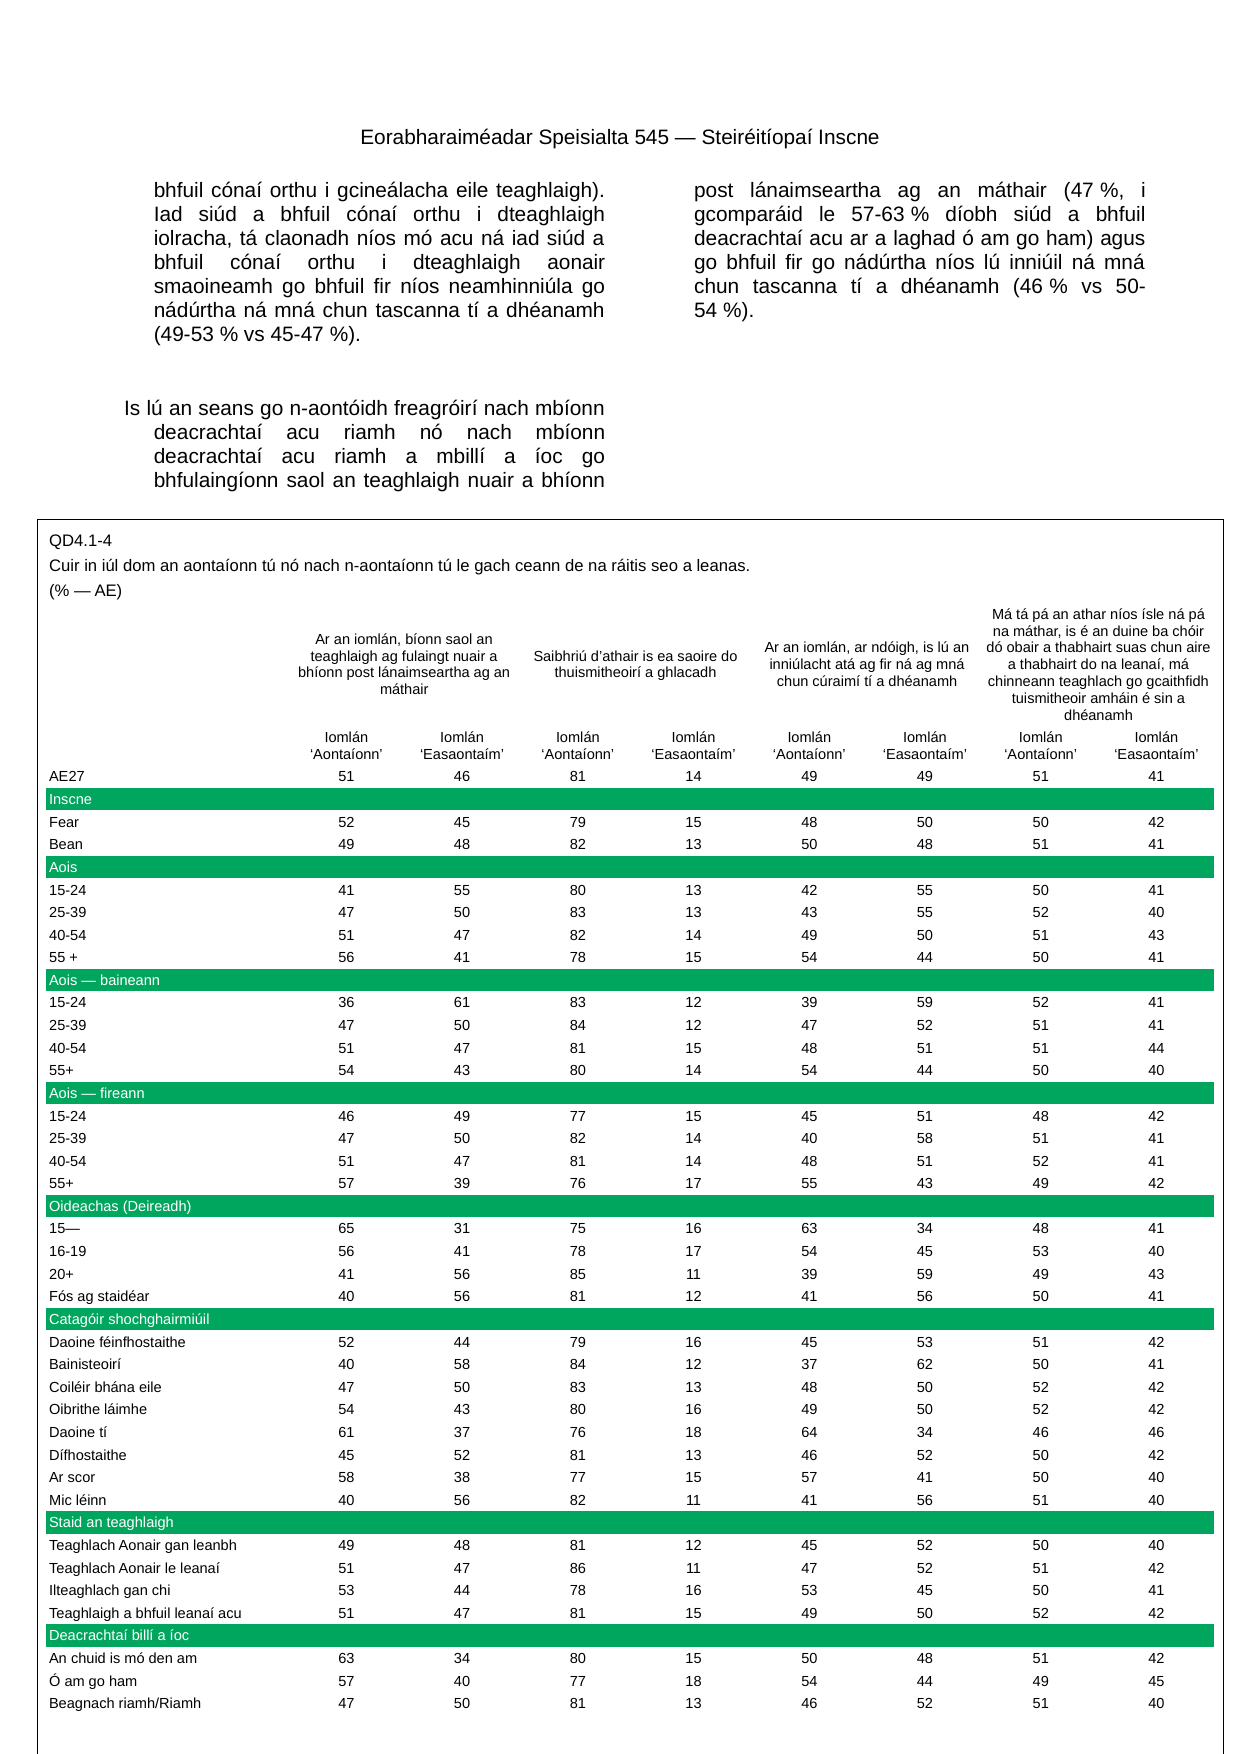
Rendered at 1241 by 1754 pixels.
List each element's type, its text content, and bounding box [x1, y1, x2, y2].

table_cell 59 [867, 1263, 983, 1285]
table_cell 50 [983, 1579, 1098, 1602]
table_cell 14 [635, 1127, 751, 1149]
table_cell 41 [1098, 946, 1214, 969]
table_cell Ar scor [46, 1466, 288, 1488]
table_cell 50 [983, 946, 1098, 969]
table_cell Má tá pá an athar níos ísle ná pá na máthar, is é an duine ba chóir dó obair a thabhairt suas chun aire a thabhairt do na leanaí, má chinneann teaghlach go gcaithfidh tuismitheoir amháin é sin a dhéanamh [983, 603, 1214, 726]
table_cell 51 [983, 1692, 1098, 1714]
table_cell 41 [1098, 1579, 1214, 1602]
table_cell 15 [635, 946, 751, 969]
table_cell 41 [1098, 833, 1214, 856]
table_cell [46, 603, 288, 726]
table_cell 13 [635, 1443, 751, 1466]
table_cell 50 [404, 1692, 520, 1714]
table_cell 77 [520, 1466, 635, 1488]
table_cell 78 [520, 946, 635, 969]
table_cell 49 [404, 1104, 520, 1127]
table_cell Teaghlach Aonair le leanaí [46, 1556, 288, 1579]
table_cell 80 [520, 1398, 635, 1421]
table_cell An chuid is mó den am [46, 1647, 288, 1669]
table_cell 49 [751, 924, 867, 946]
table_cell 51 [288, 1556, 404, 1579]
table_cell 15 [635, 810, 751, 833]
table_cell 46 [751, 1692, 867, 1714]
table_cell 51 [983, 1556, 1098, 1579]
table_cell 55 + [46, 946, 288, 969]
table_cell 17 [635, 1240, 751, 1262]
table_cell 81 [520, 1036, 635, 1059]
table_cell AE27 [46, 765, 288, 788]
table_cell 52 [404, 1443, 520, 1466]
table_cell 41 [1098, 1353, 1214, 1376]
table_cell 36 [288, 991, 404, 1014]
table_cell 64 [751, 1421, 867, 1443]
table_cell 41 [1098, 1014, 1214, 1036]
table_cell 40 [288, 1285, 404, 1308]
table_cell Iomlán ‘Easaontaím’ [1098, 726, 1214, 765]
table_cell 40 [1098, 1466, 1214, 1488]
table_cell 16 [635, 1398, 751, 1421]
table_cell 43 [404, 1398, 520, 1421]
table_cell [635, 578, 751, 603]
table_cell 58 [867, 1127, 983, 1149]
table_cell 41 [288, 1263, 404, 1285]
table_cell 25-39 [46, 1014, 288, 1036]
table_cell 25-39 [46, 1127, 288, 1149]
table_cell 45 [867, 1579, 983, 1602]
table_cell 49 [983, 1172, 1098, 1195]
table_cell 50 [404, 1376, 520, 1398]
table_cell 48 [404, 833, 520, 856]
table_cell 80 [520, 1059, 635, 1082]
table_cell 51 [867, 1104, 983, 1127]
table_cell 51 [983, 1014, 1098, 1036]
table_cell 12 [635, 1014, 751, 1036]
table_cell 47 [404, 1602, 520, 1624]
table_cell 15 [635, 1036, 751, 1059]
table_cell 50 [751, 1647, 867, 1669]
table_cell 48 [751, 1150, 867, 1172]
table_cell 51 [288, 1602, 404, 1624]
table_cell 55+ [46, 1172, 288, 1195]
table_cell 41 [751, 1285, 867, 1308]
table_cell 51 [983, 765, 1098, 788]
table_cell Iomlán ‘Easaontaím’ [635, 726, 751, 765]
table_cell 44 [867, 1669, 983, 1692]
table_cell 81 [520, 1692, 635, 1714]
table_cell 48 [983, 1104, 1098, 1127]
table_cell 41 [1098, 878, 1214, 901]
table_cell 55 [867, 878, 983, 901]
table_cell 40 [751, 1127, 867, 1149]
table_cell 50 [867, 1602, 983, 1624]
table_cell 15 [635, 1466, 751, 1488]
table_cell 82 [520, 833, 635, 856]
table_cell [867, 578, 983, 603]
table_cell 49 [751, 765, 867, 788]
table_cell 76 [520, 1172, 635, 1195]
table_cell 42 [751, 878, 867, 901]
table_cell 15 [635, 1104, 751, 1127]
table_cell 51 [288, 1036, 404, 1059]
table_cell 42 [1098, 1376, 1214, 1398]
table_cell 63 [288, 1647, 404, 1669]
table_cell 56 [867, 1285, 983, 1308]
table_cell 50 [751, 833, 867, 856]
table_cell 57 [288, 1172, 404, 1195]
table_cell 50 [404, 1014, 520, 1036]
table_cell Ó am go ham [46, 1669, 288, 1692]
table_cell Oideachas (Deireadh) [46, 1195, 1214, 1217]
table_cell 43 [404, 1059, 520, 1082]
table_cell 52 [983, 1398, 1098, 1421]
table_cell 51 [867, 1036, 983, 1059]
table_cell 14 [635, 765, 751, 788]
table_cell 84 [520, 1353, 635, 1376]
table_cell Catagóir shochghairmiúil [46, 1308, 1214, 1330]
table_cell 48 [751, 1376, 867, 1398]
table_cell 49 [751, 1398, 867, 1421]
table_cell 78 [520, 1579, 635, 1602]
table_cell Fear [46, 810, 288, 833]
table_cell 58 [404, 1353, 520, 1376]
table_cell 54 [751, 1059, 867, 1082]
table_cell 40-54 [46, 1036, 288, 1059]
table_cell 41 [1098, 1127, 1214, 1149]
table_cell 50 [404, 901, 520, 923]
table_cell 50 [983, 878, 1098, 901]
table_cell 51 [867, 1150, 983, 1172]
table_cell 85 [520, 1263, 635, 1285]
table_cell 49 [288, 1534, 404, 1556]
table_cell 55 [867, 901, 983, 923]
table_cell 75 [520, 1217, 635, 1240]
table_cell 14 [635, 924, 751, 946]
table_cell 51 [983, 924, 1098, 946]
table_cell 51 [983, 1489, 1098, 1511]
table_cell 54 [751, 1240, 867, 1262]
table_cell Deacrachtaí billí a íoc [46, 1624, 1214, 1647]
table_cell 40-54 [46, 1150, 288, 1172]
table_cell 42 [1098, 1556, 1214, 1579]
table_cell 47 [288, 901, 404, 923]
table_cell 80 [520, 1647, 635, 1669]
table_cell 42 [1098, 1602, 1214, 1624]
table_cell 13 [635, 901, 751, 923]
table_cell [751, 578, 867, 603]
table_cell 37 [404, 1421, 520, 1443]
table_cell 77 [520, 1669, 635, 1692]
table_cell 15 [635, 1602, 751, 1624]
table_cell Iomlán ‘Easaontaím’ [867, 726, 983, 765]
table_cell 50 [983, 1466, 1098, 1488]
table_cell 51 [288, 765, 404, 788]
table_cell 31 [404, 1217, 520, 1240]
table_cell 56 [288, 1240, 404, 1262]
table_cell Aois — baineann [46, 969, 1214, 991]
table_cell Mic léinn [46, 1489, 288, 1511]
table_cell Daoine tí [46, 1421, 288, 1443]
table_cell 14 [635, 1150, 751, 1172]
table_cell 44 [404, 1330, 520, 1353]
table_cell Inscne [46, 788, 1214, 810]
table_cell 51 [983, 1036, 1098, 1059]
table_cell 50 [983, 1534, 1098, 1556]
table_cell 56 [404, 1263, 520, 1285]
table_cell Beagnach riamh/Riamh [46, 1692, 288, 1714]
table_cell 44 [867, 1059, 983, 1082]
table_cell 43 [1098, 924, 1214, 946]
table_cell 17 [635, 1172, 751, 1195]
table_cell 39 [751, 1263, 867, 1285]
table_cell 86 [520, 1556, 635, 1579]
table_cell 51 [983, 833, 1098, 856]
table_cell 47 [288, 1014, 404, 1036]
table_cell 47 [404, 1036, 520, 1059]
table_cell 79 [520, 810, 635, 833]
table_cell 46 [1098, 1421, 1214, 1443]
table_cell 43 [867, 1172, 983, 1195]
table_cell Ar an iomlán, bíonn saol an teaghlaigh ag fulaingt nuair a bhíonn post lánaimseartha ag an máthair [288, 603, 520, 726]
table_cell 76 [520, 1421, 635, 1443]
table_cell 55 [404, 878, 520, 901]
table_cell 49 [983, 1263, 1098, 1285]
table_cell 43 [751, 901, 867, 923]
table_cell 62 [867, 1353, 983, 1376]
table_cell 45 [1098, 1669, 1214, 1692]
table_cell Iomlán ‘Aontaíonn’ [983, 726, 1098, 765]
table_cell 50 [867, 924, 983, 946]
text bhfuil cónaí orthu i gcineálacha eile teaghlaigh). Iad siúd a bhfuil cónaí orthu i dteaghlaigh iolracha, tá claonadh níos mó acu ná iad siúd a bhfuil cónaí orthu i dteaghlaigh aonair smaoineamh go bhfuil fir níos neamhinniúla go nádúrtha ná mná chun tascanna tí a dhéanamh (49-53 % vs 45-47 %). [124, 178, 605, 346]
table_cell 52 [983, 1602, 1098, 1624]
table_cell 40 [288, 1353, 404, 1376]
table_cell 15-24 [46, 1104, 288, 1127]
table_cell 56 [404, 1285, 520, 1308]
table_cell 47 [404, 1556, 520, 1579]
table_cell 52 [867, 1692, 983, 1714]
table_cell 45 [288, 1443, 404, 1466]
table_cell 47 [288, 1692, 404, 1714]
table_cell 18 [635, 1421, 751, 1443]
table_cell 50 [983, 1353, 1098, 1376]
table_cell 42 [1098, 1398, 1214, 1421]
table_cell 47 [751, 1556, 867, 1579]
table_cell Ilteaghlach gan chi [46, 1579, 288, 1602]
text post lánaimseartha ag an máthair (47 %, i gcomparáid le 57-63 % díobh siúd a bhfuil deacrachtaí acu ar a laghad ó am go ham) agus go bhfuil fir go nádúrtha níos lú inniúil ná mná chun tascanna tí a dhéanamh (46 % vs 50-54 %). [664, 178, 1146, 322]
table_cell 51 [983, 1330, 1098, 1353]
table_cell 44 [1098, 1036, 1214, 1059]
table_cell 40 [1098, 1059, 1214, 1082]
table_cell 82 [520, 1489, 635, 1511]
table_cell 47 [751, 1014, 867, 1036]
table_cell 56 [404, 1489, 520, 1511]
table_cell 20+ [46, 1263, 288, 1285]
table_cell 46 [404, 765, 520, 788]
table_cell Dífhostaithe [46, 1443, 288, 1466]
table_cell 48 [751, 1036, 867, 1059]
table_cell 52 [983, 1150, 1098, 1172]
table_cell Oibrithe láimhe [46, 1398, 288, 1421]
table_cell 34 [867, 1217, 983, 1240]
table_cell Saibhriú d’athair is ea saoire do thuismitheoirí a ghlacadh [520, 603, 751, 726]
table_cell 52 [288, 810, 404, 833]
table_cell 54 [751, 946, 867, 969]
table_cell Staid an teaghlaigh [46, 1511, 1214, 1534]
table_cell Iomlán ‘Aontaíonn’ [751, 726, 867, 765]
table_cell 55 [751, 1172, 867, 1195]
table_cell 48 [404, 1534, 520, 1556]
table_cell 54 [288, 1398, 404, 1421]
table_cell 55+ [46, 1059, 288, 1082]
table_cell 42 [1098, 1104, 1214, 1127]
table_cell 41 [1098, 1150, 1214, 1172]
table_cell 44 [867, 946, 983, 969]
table_cell 41 [288, 878, 404, 901]
table_cell 50 [983, 1443, 1098, 1466]
table_cell Daoine féinfhostaithe [46, 1330, 288, 1353]
table_cell 42 [1098, 1330, 1214, 1353]
table_cell 53 [983, 1240, 1098, 1262]
table_cell 13 [635, 1692, 751, 1714]
table_cell Coiléir bhána eile [46, 1376, 288, 1398]
table_cell [46, 726, 288, 765]
table_cell 41 [404, 1240, 520, 1262]
table_cell 40 [404, 1669, 520, 1692]
table_cell 50 [867, 1398, 983, 1421]
table_cell 15-24 [46, 991, 288, 1014]
table_header QD4.1-4 [46, 528, 1214, 553]
table_cell 11 [635, 1556, 751, 1579]
table_cell (% — AE) [46, 578, 404, 603]
table_cell 48 [867, 833, 983, 856]
table_cell 52 [288, 1330, 404, 1353]
table_cell 49 [867, 765, 983, 788]
table_cell Aois [46, 856, 1214, 878]
table_cell Cuir in iúl dom an aontaíonn tú nó nach n-aontaíonn tú le gach ceann de na ráitis seo a leanas. [46, 553, 1214, 578]
table_cell 49 [983, 1669, 1098, 1692]
table_cell Bean [46, 833, 288, 856]
table_cell 51 [983, 1647, 1098, 1669]
table_cell 80 [520, 878, 635, 901]
table_cell 40 [1098, 1534, 1214, 1556]
table_cell 49 [288, 833, 404, 856]
table_cell 15— [46, 1217, 288, 1240]
table_cell 42 [1098, 1647, 1214, 1669]
table_cell 47 [404, 924, 520, 946]
table_cell 41 [751, 1489, 867, 1511]
table_cell 13 [635, 1376, 751, 1398]
table_cell [520, 578, 635, 603]
table_cell 79 [520, 1330, 635, 1353]
table_cell 45 [867, 1240, 983, 1262]
table_cell Teaghlaigh a bhfuil leanaí acu [46, 1602, 288, 1624]
table_cell 52 [983, 1376, 1098, 1398]
table_cell 56 [288, 946, 404, 969]
table_cell 41 [1098, 765, 1214, 788]
table_cell 50 [983, 810, 1098, 833]
table_cell 53 [751, 1579, 867, 1602]
table_cell 81 [520, 1443, 635, 1466]
table_cell 39 [751, 991, 867, 1014]
table_cell 52 [867, 1556, 983, 1579]
table_cell 63 [751, 1217, 867, 1240]
table_cell 82 [520, 924, 635, 946]
table_cell 16 [635, 1330, 751, 1353]
table_cell 46 [983, 1421, 1098, 1443]
table_cell 61 [288, 1421, 404, 1443]
table_cell 41 [867, 1466, 983, 1488]
table_cell 12 [635, 1285, 751, 1308]
table_cell 81 [520, 765, 635, 788]
table_cell 53 [288, 1579, 404, 1602]
table_cell 52 [867, 1014, 983, 1036]
table_cell 54 [288, 1059, 404, 1082]
table_cell Ar an iomlán, ar ndóigh, is lú an inniúlacht atá ag fir ná ag mná chun cúraimí tí a dhéanamh [751, 603, 983, 726]
table_cell 47 [288, 1127, 404, 1149]
table_cell 51 [288, 924, 404, 946]
table_cell 50 [867, 1376, 983, 1398]
table_cell Iomlán ‘Aontaíonn’ [288, 726, 404, 765]
table_cell 40 [1098, 1692, 1214, 1714]
table_cell 40 [1098, 901, 1214, 923]
table_cell 45 [404, 810, 520, 833]
table_cell 52 [867, 1443, 983, 1466]
table_cell 41 [404, 946, 520, 969]
table_cell 40 [288, 1489, 404, 1511]
table_cell 51 [983, 1127, 1098, 1149]
table_cell 51 [288, 1150, 404, 1172]
table_cell 25-39 [46, 901, 288, 923]
table_cell Aois — fireann [46, 1082, 1214, 1104]
table_cell 37 [751, 1353, 867, 1376]
table_cell 34 [867, 1421, 983, 1443]
table_cell 45 [751, 1534, 867, 1556]
table_cell 47 [404, 1150, 520, 1172]
table_cell 50 [404, 1127, 520, 1149]
table_cell 46 [288, 1104, 404, 1127]
table_cell 57 [288, 1669, 404, 1692]
table_cell 14 [635, 1059, 751, 1082]
table_cell 52 [983, 991, 1098, 1014]
table_cell 13 [635, 878, 751, 901]
table_cell [1098, 578, 1214, 603]
table_cell 11 [635, 1263, 751, 1285]
table_cell 45 [751, 1330, 867, 1353]
table_cell 49 [751, 1602, 867, 1624]
table_cell 42 [1098, 1443, 1214, 1466]
table_cell 42 [1098, 810, 1214, 833]
table_cell Bainisteoirí [46, 1353, 288, 1376]
table_cell 11 [635, 1489, 751, 1511]
text Is lú an seans go n-aontóidh freagróirí nach mbíonn deacrachtaí acu riamh nó nach mbíonn deacrachtaí acu riamh a mbillí a íoc go bhfulaingíonn saol an teaghlaigh nuair a bhíonn [124, 396, 605, 491]
table_cell 46 [751, 1443, 867, 1466]
table_cell Fós ag staidéar [46, 1285, 288, 1308]
table_cell 16 [635, 1579, 751, 1602]
table_cell 40 [1098, 1240, 1214, 1262]
table_cell 12 [635, 991, 751, 1014]
table_cell 48 [751, 810, 867, 833]
table_cell 77 [520, 1104, 635, 1127]
table_cell 45 [751, 1104, 867, 1127]
table_cell 57 [751, 1466, 867, 1488]
table_cell 83 [520, 991, 635, 1014]
table_cell 15-24 [46, 878, 288, 901]
table_cell 34 [404, 1647, 520, 1669]
table_cell [983, 578, 1098, 603]
table_cell 82 [520, 1127, 635, 1149]
table_cell 81 [520, 1150, 635, 1172]
table_cell 39 [404, 1172, 520, 1195]
table_cell 50 [983, 1285, 1098, 1308]
table_cell 12 [635, 1353, 751, 1376]
table_cell 15 [635, 1647, 751, 1669]
table_cell Teaghlach Aonair gan leanbh [46, 1534, 288, 1556]
table_cell 50 [983, 1059, 1098, 1082]
table_cell 61 [404, 991, 520, 1014]
table_cell 50 [867, 810, 983, 833]
table_cell 59 [867, 991, 983, 1014]
table_cell 81 [520, 1534, 635, 1556]
table_cell 12 [635, 1534, 751, 1556]
table_cell 52 [867, 1534, 983, 1556]
table_cell Iomlán ‘Easaontaím’ [404, 726, 520, 765]
table_cell 41 [1098, 1285, 1214, 1308]
table_cell 44 [404, 1579, 520, 1602]
table_cell 83 [520, 901, 635, 923]
table_cell 65 [288, 1217, 404, 1240]
table_cell 43 [1098, 1263, 1214, 1285]
table_cell 18 [635, 1669, 751, 1692]
table_cell 16 [635, 1217, 751, 1240]
table_cell 38 [404, 1466, 520, 1488]
table_cell 81 [520, 1602, 635, 1624]
table_cell 83 [520, 1376, 635, 1398]
table_cell 47 [288, 1376, 404, 1398]
table_cell 81 [520, 1285, 635, 1308]
table_cell 56 [867, 1489, 983, 1511]
table_cell 84 [520, 1014, 635, 1036]
table_cell 53 [867, 1330, 983, 1353]
table_cell 40-54 [46, 924, 288, 946]
table_cell 58 [288, 1466, 404, 1488]
table_cell 40 [1098, 1489, 1214, 1511]
table_cell 13 [635, 833, 751, 856]
table_cell 48 [867, 1647, 983, 1669]
table_cell 41 [1098, 991, 1214, 1014]
table_cell 52 [983, 901, 1098, 923]
table_cell Iomlán ‘Aontaíonn’ [520, 726, 635, 765]
table_cell 42 [1098, 1172, 1214, 1195]
table_cell 78 [520, 1240, 635, 1262]
table_cell 54 [751, 1669, 867, 1692]
table_cell [404, 578, 520, 603]
table_cell 16-19 [46, 1240, 288, 1262]
table_cell 41 [1098, 1217, 1214, 1240]
table_cell 48 [983, 1217, 1098, 1240]
